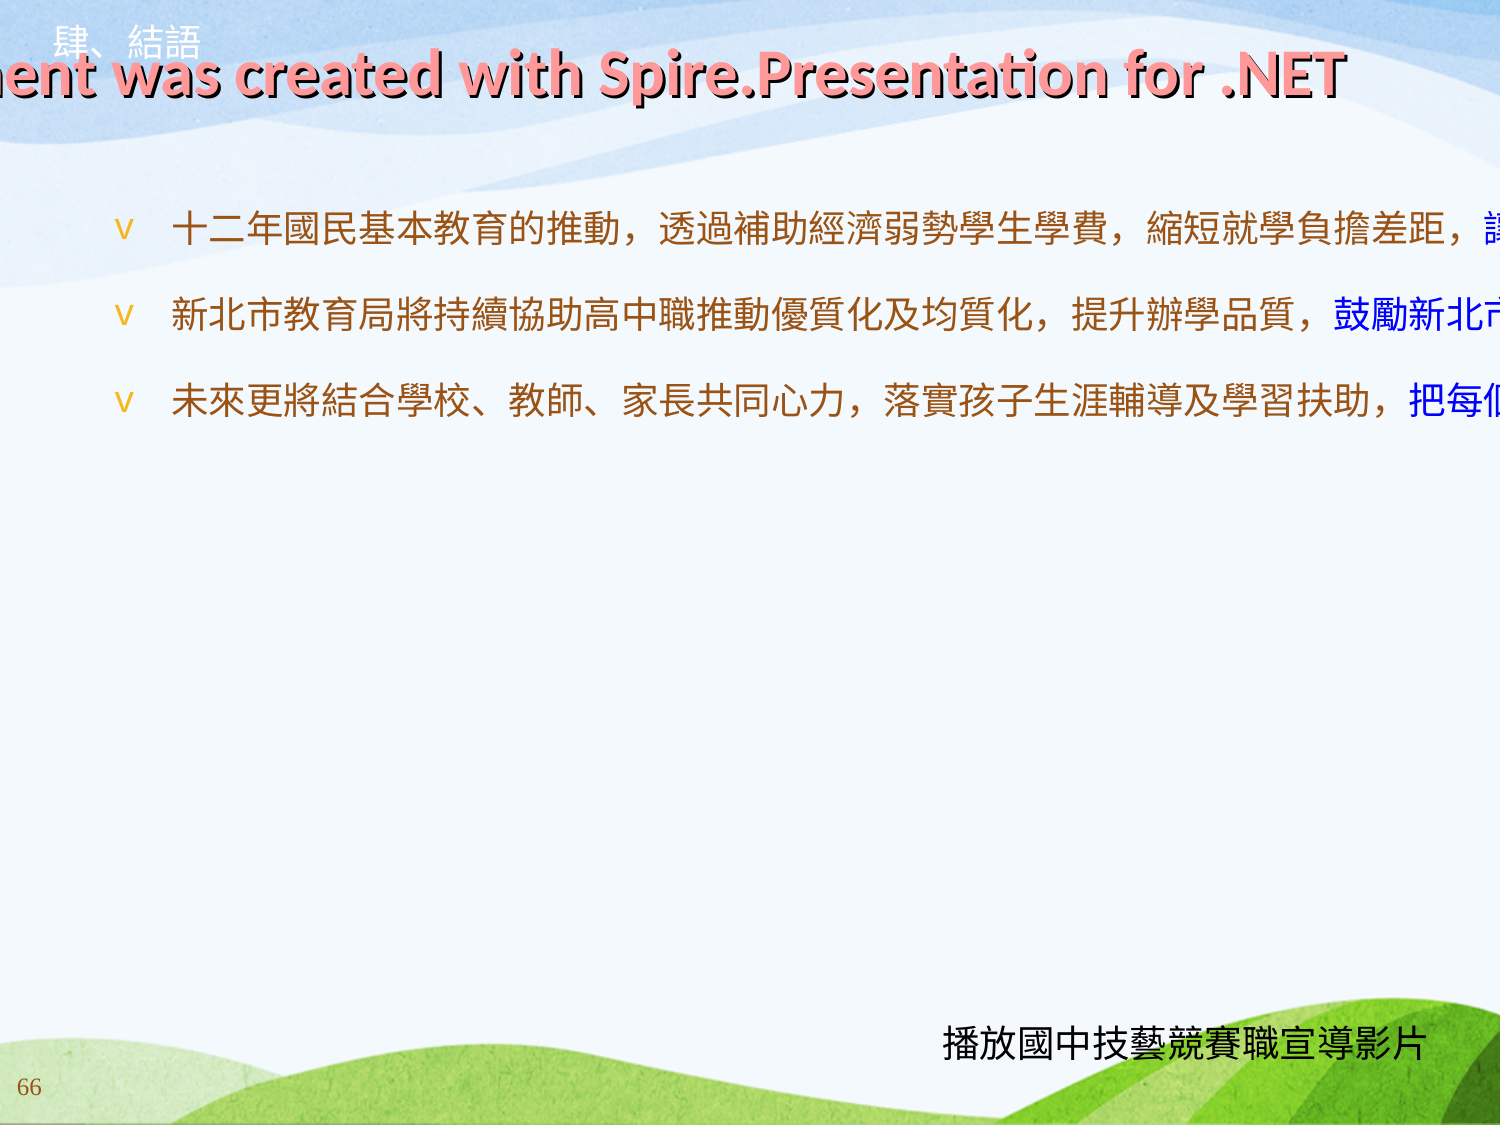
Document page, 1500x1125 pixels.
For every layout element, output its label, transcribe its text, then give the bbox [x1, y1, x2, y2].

picture [0, 0, 1500, 1125]
text_box 66 [2, 1068, 96, 1107]
text_box 播放國中技藝競賽職宣導影片 [908, 1006, 1498, 1071]
text_box 十二年國民基本教育的推動，透過補助經濟弱勢學生學費，縮短就學負擔差距，讓每個孩子享有公平、均等的教育機會。 新北市教育局將持續協助高中職推動優質化及均質化，提升辦學品質，鼓勵新北市學子適性就近入學社區優質高中職，紓緩升學壓力。 未來更將結合學校、教師、家長共同心力，落實孩子生涯輔導及學習扶助，把每個孩子帶上來，逐步實現在地就學的目標。 [99, 195, 1411, 1013]
